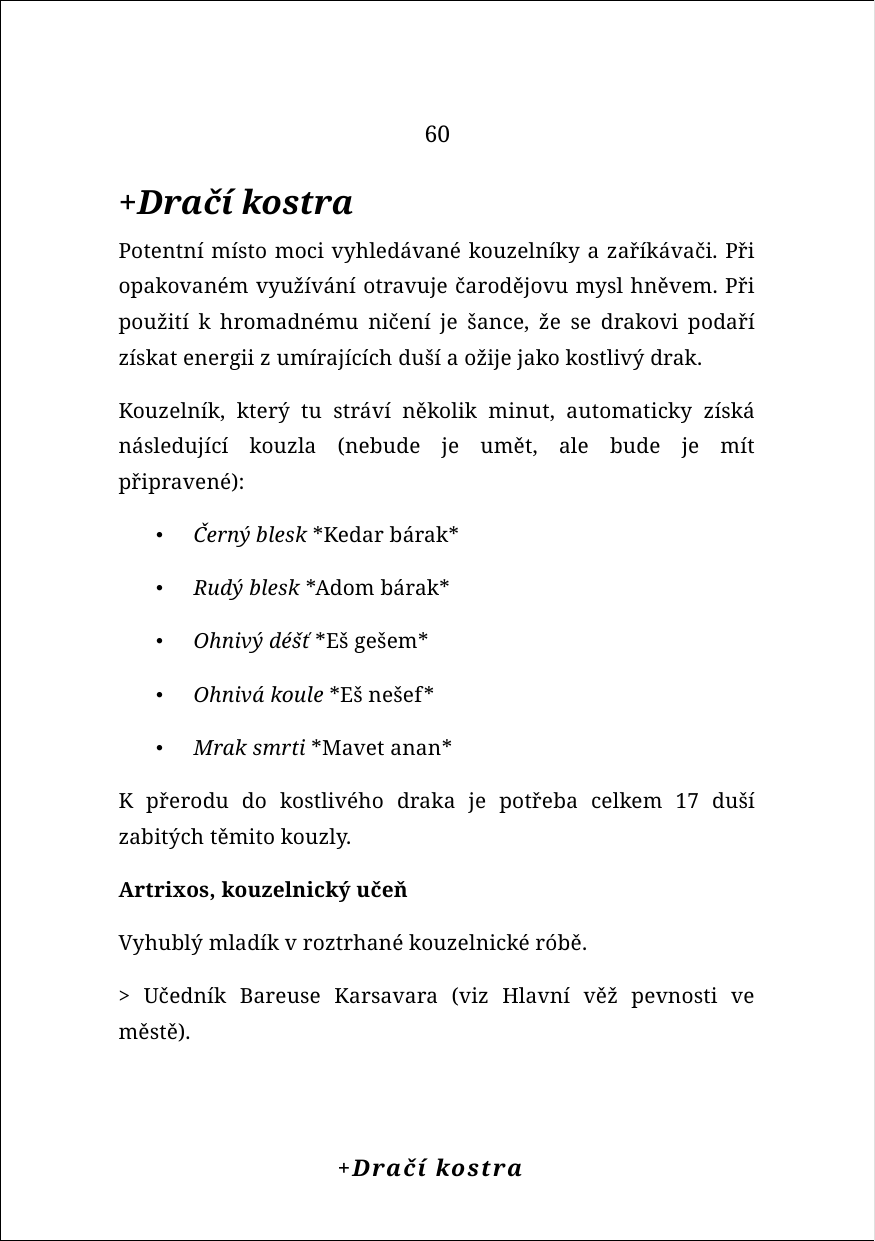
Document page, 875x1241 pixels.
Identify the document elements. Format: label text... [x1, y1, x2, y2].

list Ohnivý déšť *Eš gešem* [156, 627, 756, 655]
list Černý blesk *Kedar bárak* [156, 520, 756, 549]
text K přerodu do kostlivého draka je potřeba celkem 17 duší zabitých těmito kouzly. [118, 786, 756, 850]
list Ohnivá koule *Eš nešef* [156, 680, 756, 708]
text Artrixos, kouzelnický učeň [118, 875, 756, 903]
text > Učedník Bareuse Karsavara (viz Hlavní věž pevnosti ve městě). [118, 982, 756, 1046]
text Vyhublý mladík v roztrhané kouzelnické róbě. [118, 928, 756, 957]
list Mrak smrti *Mavet anan* [156, 733, 756, 762]
subtitle +Dračí kostra [118, 179, 756, 224]
list Rudý blesk *Adom bárak* [156, 573, 756, 602]
text Potentní místo moci vyhledávané kouzelníky a zaříkávači. Při opakovaném využívání otravuje čarodějovu mysl hněvem. Při použití k hromadnému ničení je šance, že se drakovi podaří získat energii z umírajících duší a ožije jako kostlivý drak. [118, 236, 756, 371]
text Kouzelník, který tu stráví několik minut, automaticky získá následující kouzla (nebude je umět, ale bude je mít připravené): [118, 396, 756, 495]
